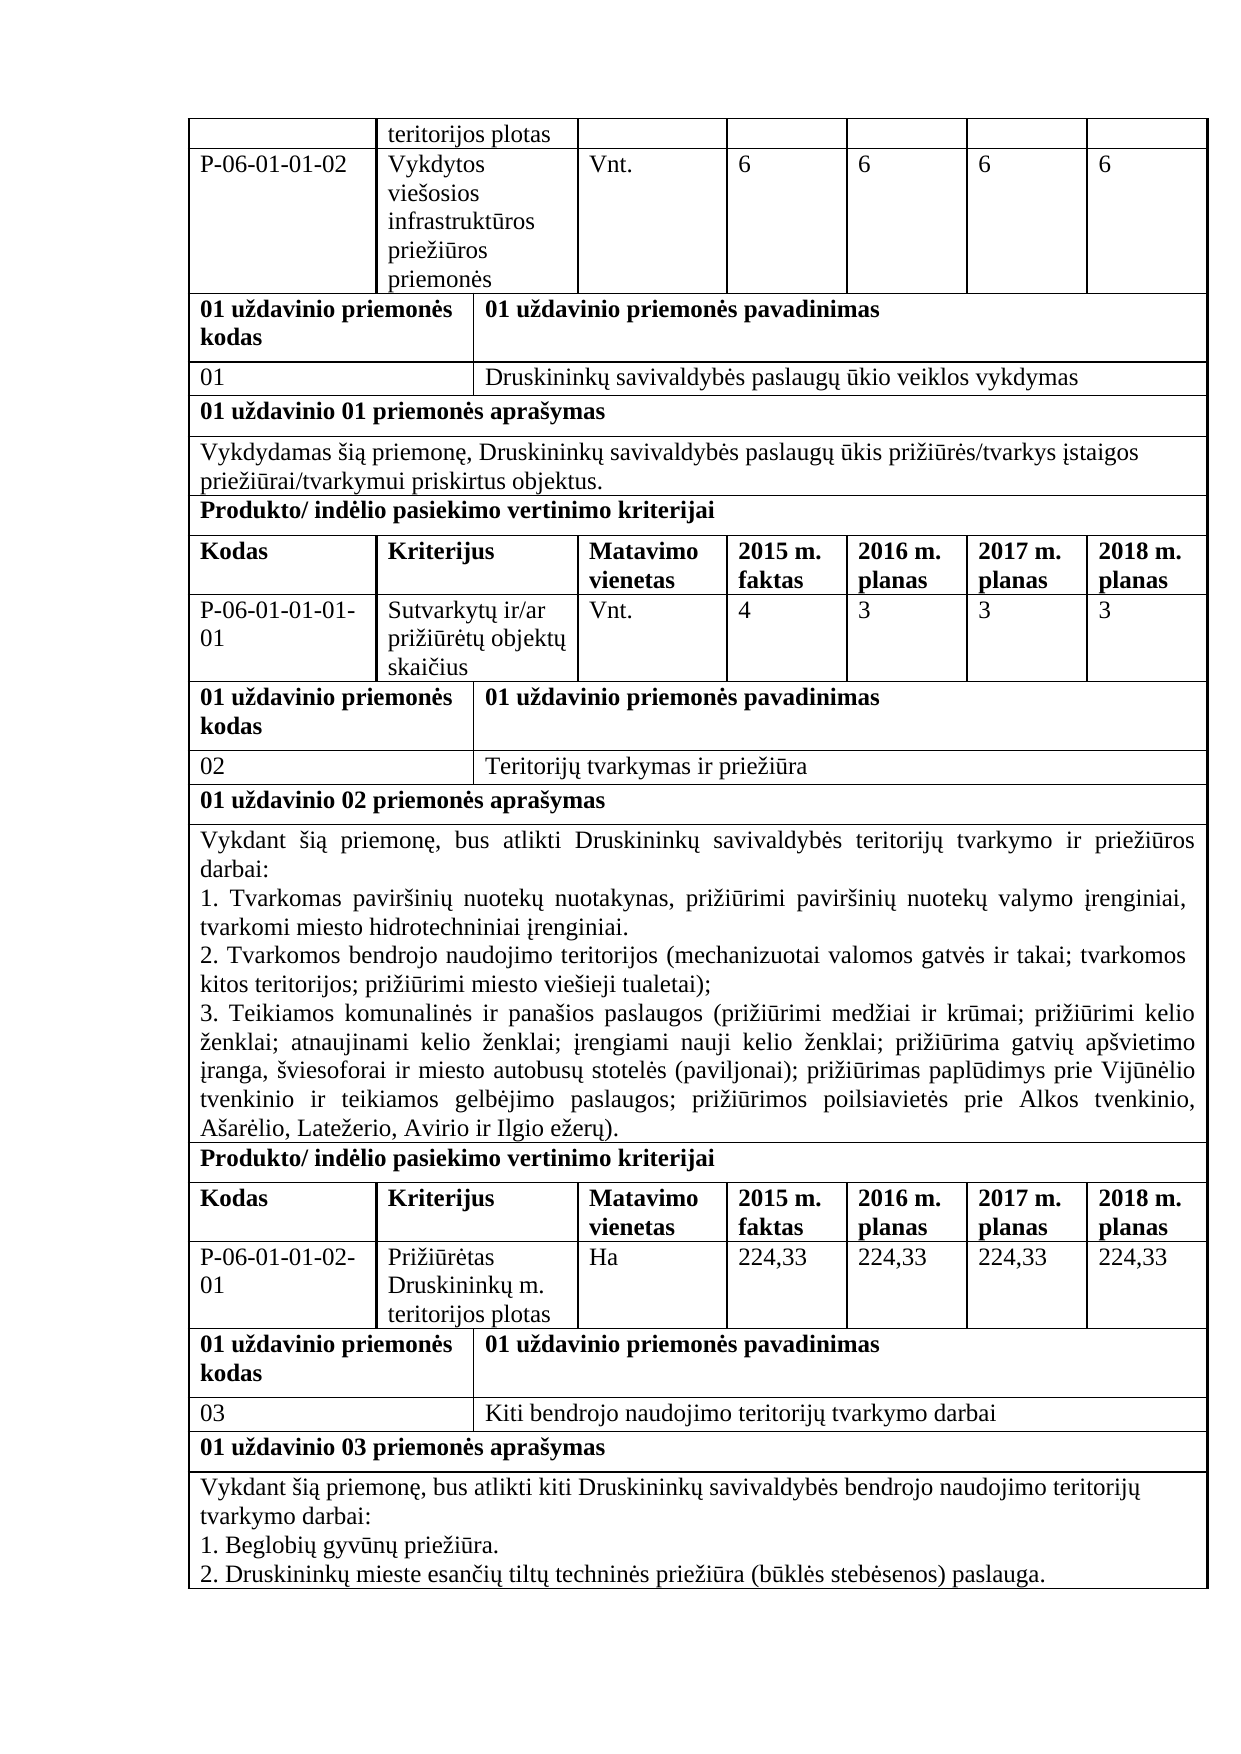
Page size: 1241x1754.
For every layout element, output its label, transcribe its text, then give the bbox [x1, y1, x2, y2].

table_cell [579, 119, 726, 148]
table_cell 01 uždavinio 03 priemonės aprašymas [190, 1432, 1206, 1471]
table_cell Kriterijus [378, 536, 577, 594]
table_cell 2016 m. planas [848, 536, 966, 594]
table_cell 01 uždavinio priemonės pavadinimas [474, 294, 1206, 361]
table_cell Teritorijų tvarkymas ir priežiūra [474, 751, 1206, 784]
table_cell 2015 m. faktas [728, 536, 846, 594]
table_cell Vykdant šią priemonę, bus atlikti kiti Druskininkų savivaldybės bendrojo naudojimo teritorijų tvarkymo darbai: 1. Beglobių gyvūnų priežiūra. 2. Druskininkų mieste esančių tiltų techninės priežiūra (būklės stebėsenos) paslauga. [190, 1473, 1206, 1587]
table_cell 2017 m. planas [968, 1183, 1086, 1241]
table_cell Produkto/ indėlio pasiekimo vertinimo kriterijai [190, 1143, 1206, 1182]
table_cell 6 [1088, 149, 1206, 293]
table_cell 224,33 [728, 1242, 846, 1328]
table_cell [190, 119, 375, 148]
table_cell 01 uždavinio priemonės kodas [190, 682, 473, 750]
table_cell 02 [190, 751, 473, 784]
table_cell 224,33 [1088, 1242, 1206, 1328]
table_cell Ha [579, 1242, 726, 1328]
table_cell 01 uždavinio priemonės kodas [190, 1329, 473, 1397]
table_cell 01 uždavinio priemonės kodas [190, 294, 473, 361]
table_cell 2018 m. planas [1088, 1183, 1206, 1241]
table_cell 3 [848, 595, 966, 681]
table_cell Kodas [190, 1183, 375, 1241]
table_cell 224,33 [848, 1242, 966, 1328]
table_cell 01 uždavinio 01 priemonės aprašymas [190, 396, 1206, 436]
table_cell 224,33 [968, 1242, 1086, 1328]
table_cell Druskininkų savivaldybės paslaugų ūkio veiklos vykdymas [474, 363, 1206, 395]
table_cell Kiti bendrojo naudojimo teritorijų tvarkymo darbai [474, 1398, 1206, 1431]
table_cell Matavimo vienetas [579, 536, 726, 594]
table_cell 2015 m. faktas [728, 1183, 846, 1241]
table_cell 2017 m. planas [968, 536, 1086, 594]
table_cell 4 [728, 595, 846, 681]
table_cell Vnt. [579, 595, 726, 681]
table_cell Kriterijus [378, 1183, 577, 1241]
table_cell 6 [728, 149, 846, 293]
table_cell [1088, 119, 1206, 148]
table_cell 6 [848, 149, 966, 293]
table_cell 3 [1088, 595, 1206, 681]
table_cell 01 uždavinio priemonės pavadinimas [474, 682, 1206, 750]
table_cell teritorijos plotas [378, 119, 577, 148]
table_cell Vykdant šią priemonę, bus atlikti Druskininkų savivaldybės teritorijų tvarkymo ir priežiūros darbai: 1. Tvarkomas paviršinių nuotekų nuotakynas, prižiūrimi paviršinių nuotekų valymo įrenginiai, tvarkomi miesto hidrotechniniai įrenginiai. 2. Tvarkomos bendrojo naudojimo teritorijos (mechanizuotai valomos gatvės ir takai; tvarkomos kitos teritorijos; prižiūrimi miesto viešieji tualetai); 3. Teikiamos komunalinės ir panašios paslaugos (prižiūrimi medžiai ir krūmai; prižiūrimi kelio ženklai; atnaujinami kelio ženklai; įrengiami nauji kelio ženklai; prižiūrima gatvių apšvietimo įranga, šviesoforai ir miesto autobusų stotelės (paviljonai); prižiūrimas paplūdimys prie Vijūnėlio tvenkinio ir teikiamos gelbėjimo paslaugos; prižiūrimos poilsiavietės prie Alkos tvenkinio, Ašarėlio, Latežerio, Avirio ir Ilgio ežerų). [190, 825, 1206, 1142]
table_cell Matavimo vienetas [579, 1183, 726, 1241]
table_cell 01 uždavinio 02 priemonės aprašymas [190, 785, 1206, 824]
table_cell 2016 m. planas [848, 1183, 966, 1241]
table_cell 6 [968, 149, 1086, 293]
table_cell Kodas [190, 536, 375, 594]
table_cell P-06-01-01-02-01 [190, 1242, 375, 1328]
table_cell 03 [190, 1398, 473, 1431]
table_cell Produkto/ indėlio pasiekimo vertinimo kriterijai [190, 496, 1206, 535]
table_cell 3 [968, 595, 1086, 681]
table_cell [848, 119, 966, 148]
table_cell 2018 m. planas [1088, 536, 1206, 594]
table_cell Sutvarkytų ir/ar prižiūrėtų objektų skaičius [378, 595, 577, 681]
table_cell 01 [190, 363, 473, 395]
table_cell P-06-01-01-01-01 [190, 595, 375, 681]
table_cell Vnt. [579, 149, 726, 293]
table_cell [968, 119, 1086, 148]
table_cell Prižiūrėtas Druskininkų m. teritorijos plotas [378, 1242, 577, 1328]
table_cell P-06-01-01-02 [190, 149, 375, 293]
table_cell 01 uždavinio priemonės pavadinimas [474, 1329, 1206, 1397]
table_cell [728, 119, 846, 148]
table_cell Vykdytos viešosios infrastruktūros priežiūros priemonės [378, 149, 577, 293]
table_cell Vykdydamas šią priemonę, Druskininkų savivaldybės paslaugų ūkis prižiūrės/tvarkys įstaigos priežiūrai/tvarkymui priskirtus objektus. [190, 437, 1206, 494]
